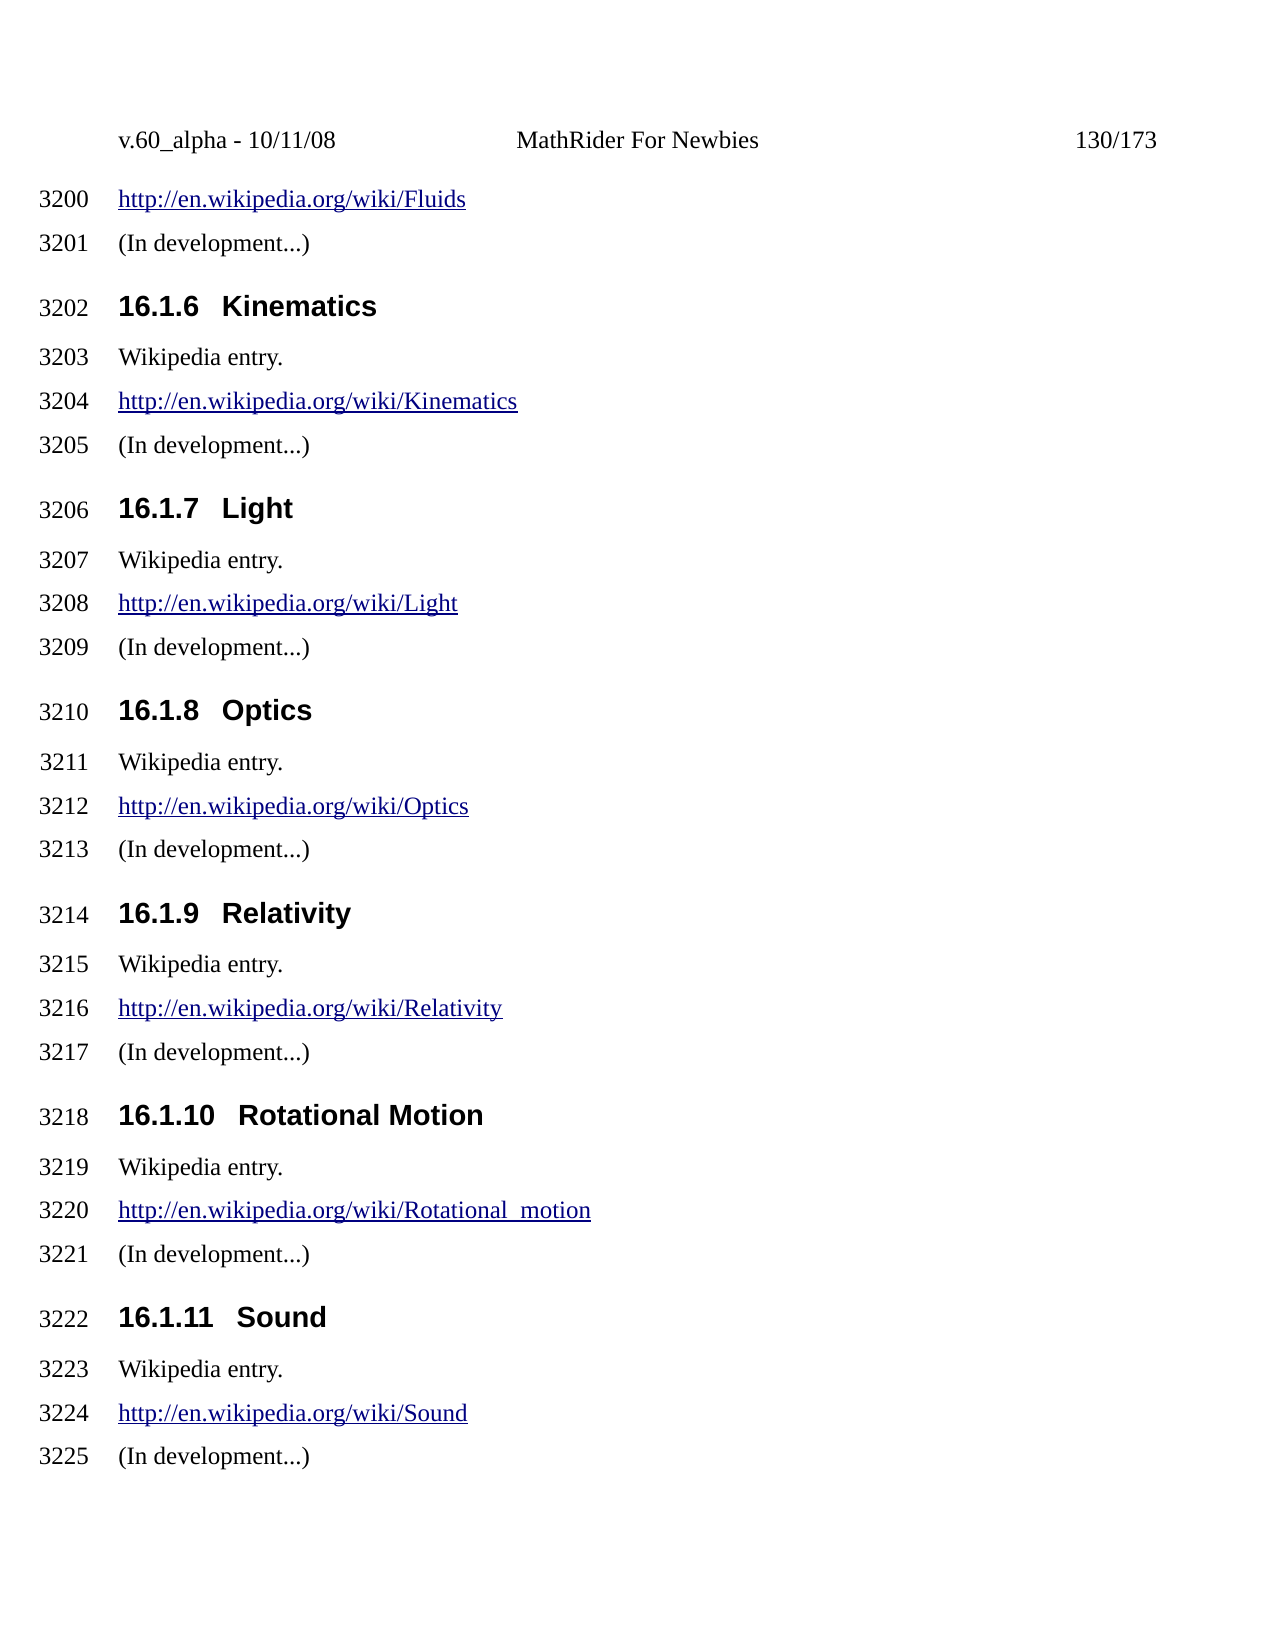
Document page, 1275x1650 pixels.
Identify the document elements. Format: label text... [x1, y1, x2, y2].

subtitle Light [118, 491, 1157, 525]
text http://en.wikipedia.org/wiki/Rotational_motion [118, 1195, 1157, 1224]
text (In development...) [118, 1441, 1157, 1470]
text (In development...) [118, 1037, 1157, 1066]
text (In development...) [118, 430, 1157, 459]
text (In development...) [118, 834, 1157, 863]
subtitle Kinematics [118, 289, 1157, 322]
text (In development...) [118, 1239, 1157, 1268]
text Wikipedia entry. [118, 747, 1157, 776]
text Wikipedia entry. [118, 545, 1157, 573]
text Wikipedia entry. [118, 949, 1157, 978]
text http://en.wikipedia.org/wiki/Optics [118, 791, 1157, 819]
subtitle Relativity [118, 896, 1157, 929]
subtitle Rotational Motion [118, 1098, 1157, 1132]
text (In development...) [118, 228, 1157, 256]
text Wikipedia entry. [118, 1152, 1157, 1180]
subtitle Sound [118, 1300, 1157, 1334]
text http://en.wikipedia.org/wiki/Sound [118, 1398, 1157, 1426]
text http://en.wikipedia.org/wiki/Fluids [118, 184, 1157, 213]
subtitle Optics [118, 693, 1157, 727]
text Wikipedia entry. [118, 342, 1157, 371]
text http://en.wikipedia.org/wiki/Light [118, 588, 1157, 617]
text http://en.wikipedia.org/wiki/Relativity [118, 993, 1157, 1022]
text Wikipedia entry. [118, 1354, 1157, 1383]
text http://en.wikipedia.org/wiki/Kinematics [118, 386, 1157, 415]
text (In development...) [118, 632, 1157, 661]
